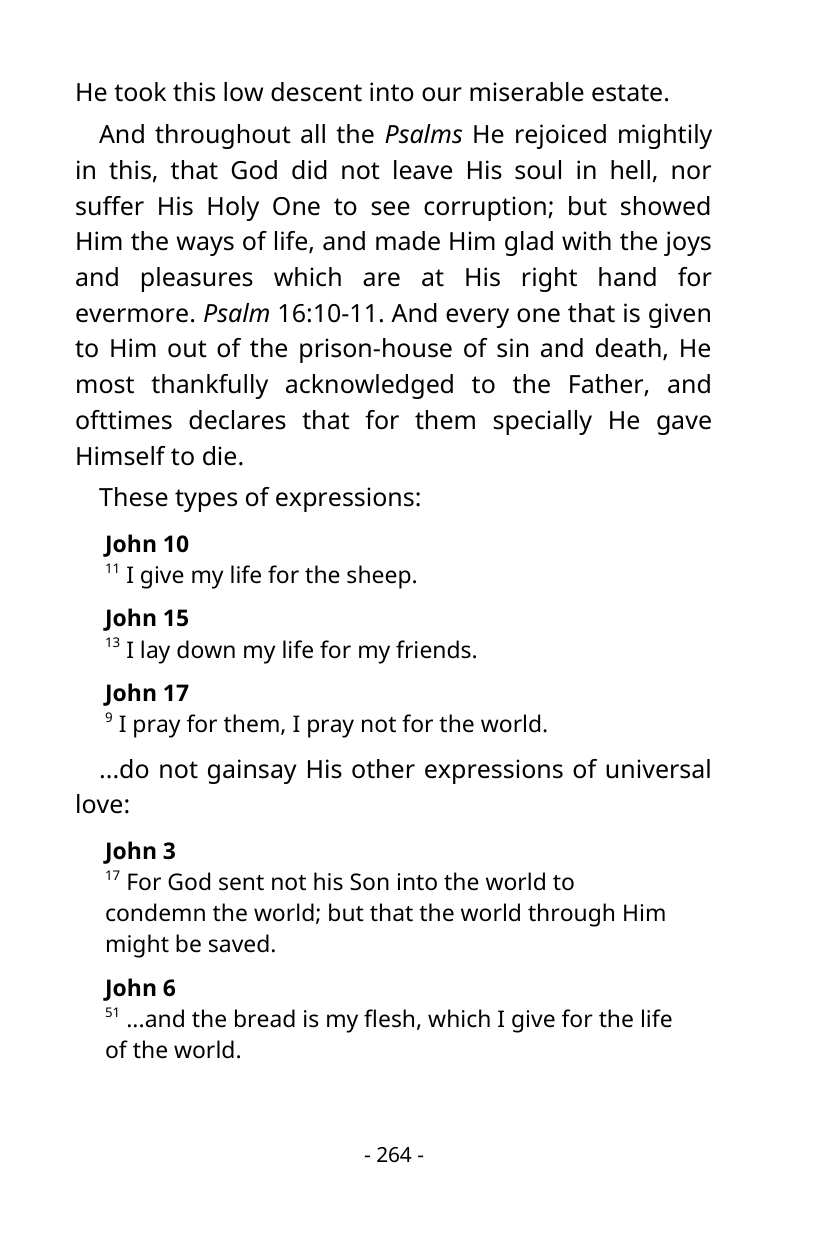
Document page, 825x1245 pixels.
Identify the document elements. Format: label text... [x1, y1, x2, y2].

text 11 I give my life for the sheep. [105, 559, 682, 590]
text These types of expressions: [75, 480, 712, 514]
text 51 ...and the bread is my flesh, which I give for the life of the world. [105, 1003, 682, 1065]
text John 10 [105, 528, 712, 559]
text John 17 [105, 677, 712, 708]
text John 15 [105, 602, 712, 633]
text John 6 [105, 972, 712, 1003]
text 9 I pray for them, I pray not for the world. [105, 708, 682, 739]
text He took this low descent into our miserable estate. [75, 75, 712, 109]
text John 3 [105, 835, 712, 866]
text 13 I lay down my life for my friends. [105, 633, 682, 665]
text 17 For God sent not his Son into the world to condemn the world; but that the world through Him might be saved. [105, 866, 682, 960]
text ...do not gainsay His other expressions of universal love: [75, 751, 712, 821]
text And throughout all the Psalms He rejoiced mightily in this, that God did not leave His soul in hell, nor suffer His Holy One to see corruption; but showed Him the ways of life, and made Him glad with the joys and pleasures which are at His right hand for evermore. Psalm 16:10-11. And every one that is given to Him out of the prison-house of sin and death, He most thankfully acknowledged to the Father, and ofttimes declares that for them specially He gave Himself to die. [75, 117, 712, 472]
